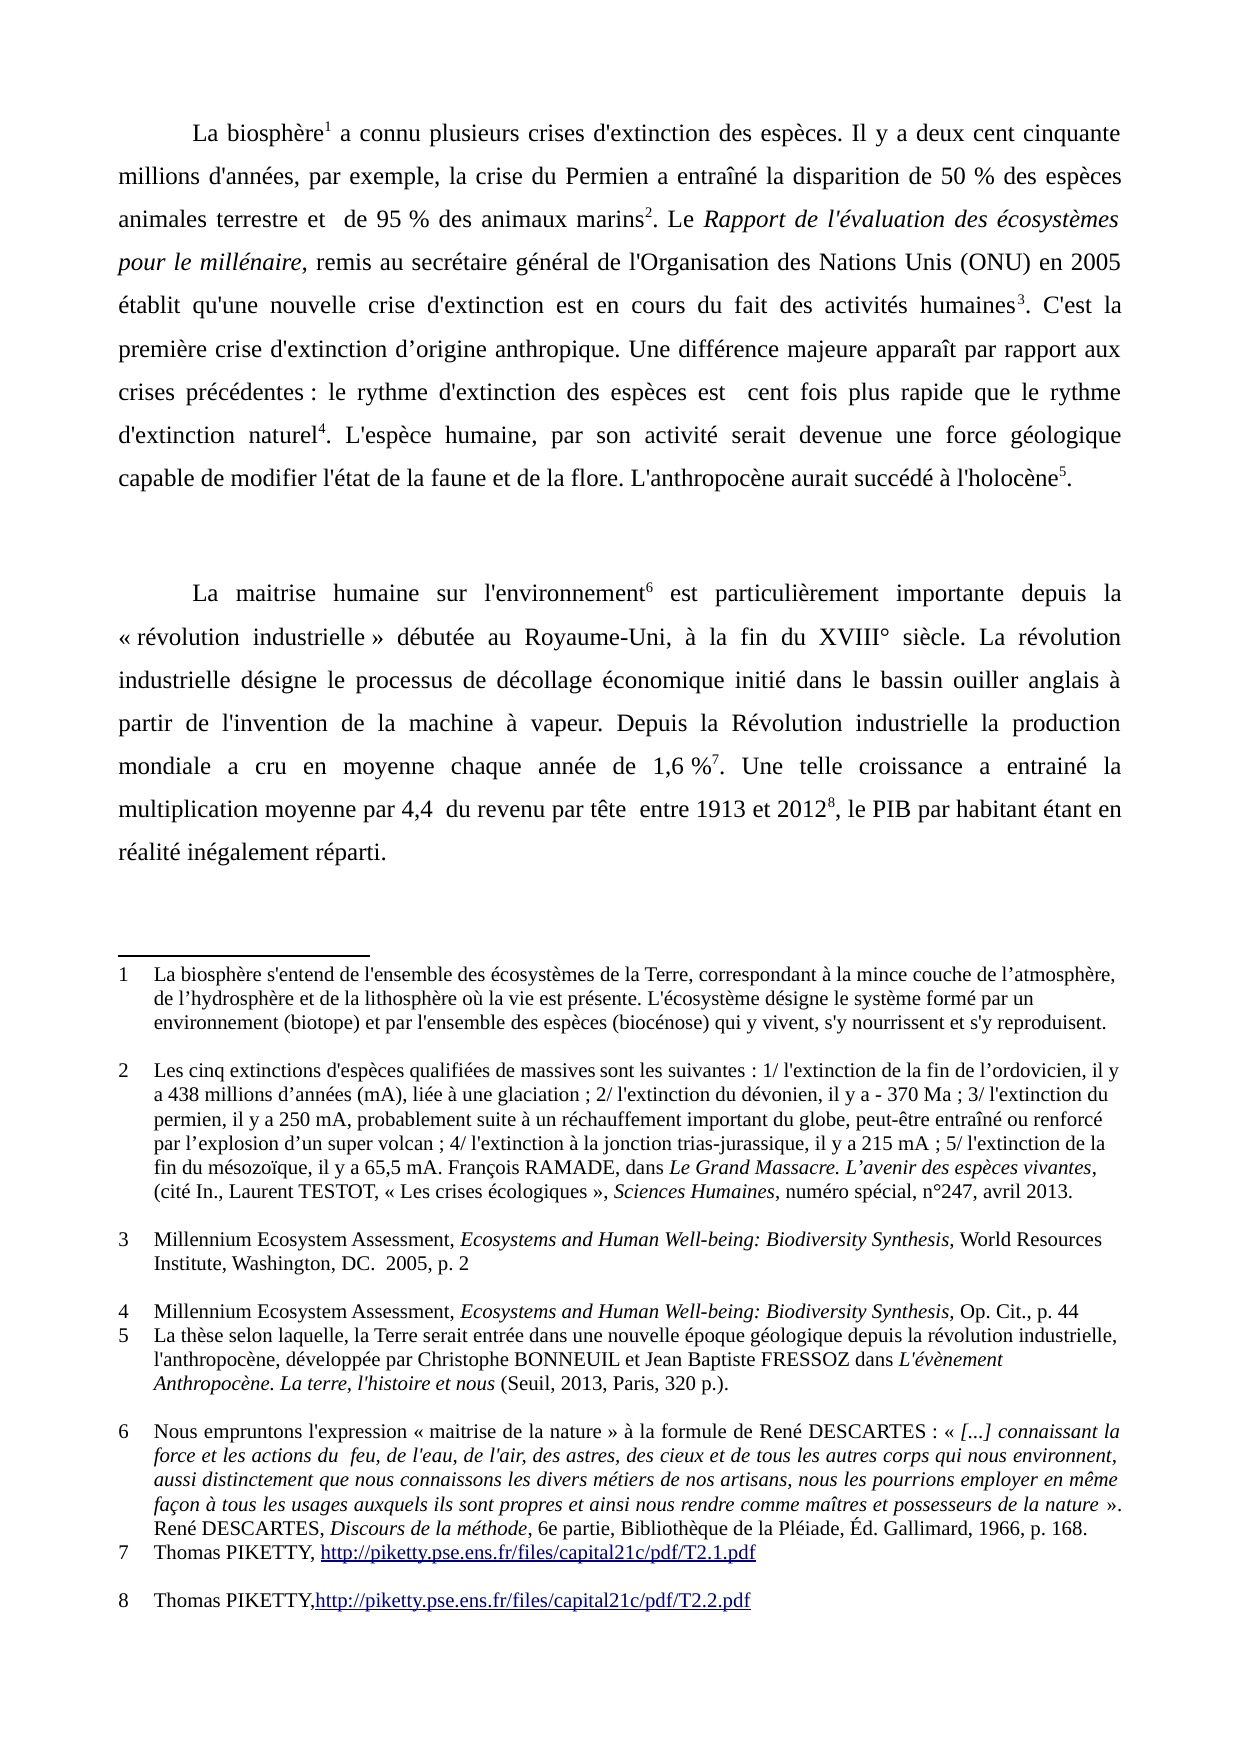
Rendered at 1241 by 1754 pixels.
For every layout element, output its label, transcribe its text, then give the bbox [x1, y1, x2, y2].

text Millennium Ecosystem Assessment, Ecosystems and Human Well-being: Biodiversity Synthesis, World Resources Institute, Washington, DC. 2005, p. 2 [118, 1227, 1122, 1275]
text La biosphère s'entend de l'ensemble des écosystèmes de la Terre, correspondant à la mince couche de l’atmosphère, de l’hydrosphère et de la lithosphère où la vie est présente. L'écosystème désigne le système formé par un environnement (biotope) et par l'ensemble des espèces (biocénose) qui y vivent, s'y nourrissent et s'y reproduisent. [118, 962, 1122, 1034]
text Millennium Ecosystem Assessment, Ecosystems and Human Well-being: Biodiversity Synthesis, Op. Cit., p. 44 [118, 1299, 1122, 1323]
text Thomas PIKETTY,http://piketty.pse.ens.fr/files/capital21c/pdf/T2.2.pdf [118, 1588, 1122, 1612]
text Les cinq extinctions d'espèces qualifiées de massives sont les suivantes : 1/ l'extinction de la fin de l’ordovicien, il y a 438 millions d’années (mA), liée à une glaciation ; 2/ l'extinction du dévonien, il y a - 370 Ma ; 3/ l'extinction du permien, il y a 250 mA, probablement suite à un réchauffement important du globe, peut-être entraîné ou renforcé par l’explosion d’un super volcan ; 4/ l'extinction à la jonction trias-jurassique, il y a 215 mA ; 5/ l'extinction de la fin du mésozoïque, il y a 65,5 mA. François RAMADE, dans Le Grand Massacre. L’avenir des espèces vivantes, (cité In., Laurent TESTOT, « Les crises écologiques », Sciences Humaines, numéro spécial, n°247, avril 2013. [118, 1058, 1122, 1203]
text La maitrise humaine sur l'environnement est particulièrement importante depuis la « révolution industrielle » débutée au Royaume-Uni, à la fin du XVIII° siècle. La révolution industrielle désigne le processus de décollage économique initié dans le bassin ouiller anglais à partir de l'invention de la machine à vapeur. Depuis la Révolution industrielle la production mondiale a cru en moyenne chaque année de 1,6 %. Une telle croissance a entrainé la multiplication moyenne par 4,4 du revenu par tête entre 1913 et 2012, le PIB par habitant étant en réalité inégalement réparti. [118, 578, 1122, 866]
text La thèse selon laquelle, la Terre serait entrée dans une nouvelle époque géologique depuis la révolution industrielle, l'anthropocène, développée par Christophe BONNEUIL et Jean Baptiste FRESSOZ dans L'évènement Anthropocène. La terre, l'histoire et nous (Seuil, 2013, Paris, 320 p.). [118, 1323, 1122, 1395]
text Nous empruntons l'expression « maitrise de la nature » à la formule de René DESCARTES : « [...] connaissant la force et les actions du feu, de l'eau, de l'air, des astres, des cieux et de tous les autres corps qui nous environnent, aussi distinctement que nous connaissons les divers métiers de nos artisans, nous les pourrions employer en même façon à tous les usages auxquels ils sont propres et ainsi nous rendre comme maîtres et possesseurs de la nature ». René DESCARTES, Discours de la méthode, 6e partie, Bibliothèque de la Pléiade, Éd. Gallimard, 1966, p. 168. [118, 1419, 1122, 1539]
text Thomas PIKETTY, http://piketty.pse.ens.fr/files/capital21c/pdf/T2.1.pdf [118, 1539, 1122, 1564]
text La biosphère a connu plusieurs crises d'extinction des espèces. Il y a deux cent cinquante millions d'années, par exemple, la crise du Permien a entraîné la disparition de 50 % des espèces animales terrestre et de 95 % des animaux marins. Le Rapport de l'évaluation des écosystèmes pour le millénaire, remis au secrétaire général de l'Organisation des Nations Unis (ONU) en 2005 établit qu'une nouvelle crise d'extinction est en cours du fait des activités humaines. C'est la première crise d'extinction d’origine anthropique. Une différence majeure apparaît par rapport aux crises précédentes : le rythme d'extinction des espèces est cent fois plus rapide que le rythme d'extinction naturel. L'espèce humaine, par son activité serait devenue une force géologique capable de modifier l'état de la faune et de la flore. L'anthropocène aurait succédé à l'holocène. [118, 118, 1122, 492]
